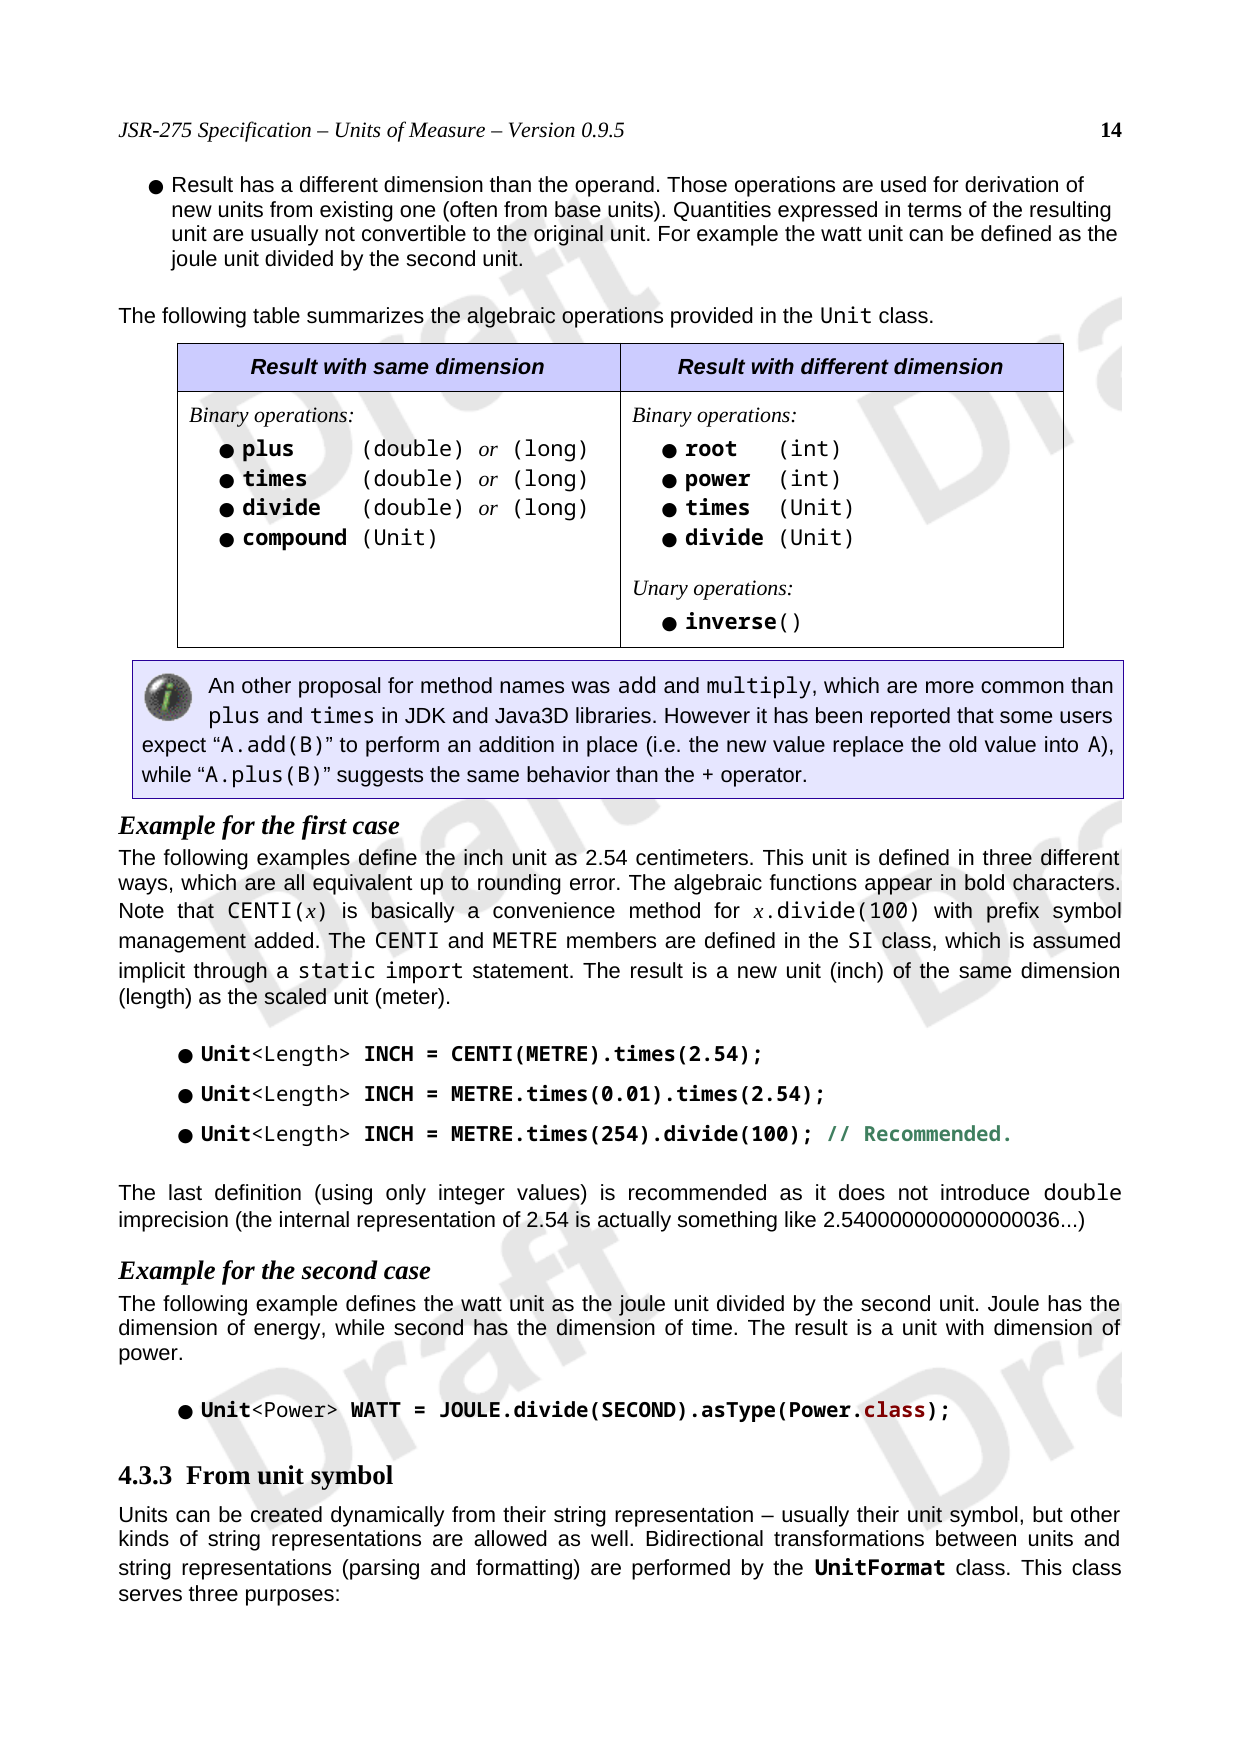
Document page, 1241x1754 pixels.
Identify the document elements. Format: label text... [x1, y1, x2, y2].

picture [118, 118, 1122, 300]
picture [118, 1009, 1122, 1177]
picture [118, 1232, 1122, 1256]
subtitle From unit symbol [118, 1460, 1122, 1490]
picture [118, 1606, 1122, 1636]
table_header Result with different dimension [621, 344, 1063, 391]
text An other proposal for method names was add and multiply, which are more common than plus and times in JDK and Java3D libraries. However it has been reported that some users expect “A.add(B)” to perform an addition in place (i.e. the new value replace the old value into A), while “A.plus(B)” suggests the same behavior than the + operator. [142, 670, 1114, 789]
subtitle Example for the second case [118, 1256, 1122, 1285]
list Unit<Length> INCH = CENTI(METRE).times(2.54); [177, 1039, 1122, 1067]
table_cell Unary operations: inverse() [621, 564, 1063, 647]
text The following table summarizes the algebraic operations provided in the Unit class. [118, 300, 1122, 330]
list Result has a different dimension than the operand. Those operations are used for derivation of new units from existing one (often from base units). Quantities expressed in terms of the resulting unit are usually not convertible to the original unit. For example the watt unit can be defined as the joule unit divided by the second unit. [148, 172, 1122, 271]
subtitle Example for the first case [118, 659, 1122, 840]
picture [118, 840, 1122, 846]
picture [118, 1490, 1122, 1503]
text Units can be created dynamically from their string representation – usually their unit symbol, but other kinds of string representations are allowed as well. Bidirectional transformations between units and string representations (parsing and formatting) are performed by the UnitFormat class. This class serves three purposes: [118, 1503, 1122, 1606]
text The following example defines the watt unit as the joule unit divided by the second unit. Joule has the dimension of energy, while second has the dimension of time. The result is a unit with dimension of power. [118, 1291, 1122, 1365]
text The following examples define the inch unit as 2.54 centimeters. This unit is defined in three different ways, which are all equivalent up to rounding error. The algebraic functions appear in bold characters. Note that CENTI(x) is basically a convenience method for x.divide(100) with prefix symbol management added. The CENTI and METRE members are defined in the SI class, which is assumed implicit through a static import statement. The result is a new unit (inch) of the same dimension (length) as the scaled unit (meter). [118, 846, 1122, 1009]
picture [118, 330, 1122, 659]
text The last definition (using only integer values) is recommended as it does not introduce double imprecision (the internal representation of 2.54 is actually something like 2.540000000000000036...) [118, 1177, 1122, 1232]
table_cell Binary operations: root (int) power (int) times (Unit) divide (Unit) [621, 392, 1063, 564]
table_cell [178, 564, 620, 647]
picture [143, 672, 194, 723]
list Unit<Power> WATT = JOULE.divide(SECOND).asType(Power.class); [177, 1395, 1122, 1423]
picture [118, 1285, 1122, 1291]
list Unit<Length> INCH = METRE.times(254).divide(100); // Recommended. [177, 1119, 1122, 1148]
list Unit<Length> INCH = METRE.times(0.01).times(2.54); [177, 1079, 1122, 1108]
table_cell Binary operations: plus (double) or (long) times (double) or (long) divide (double) or (long) compound (Unit) [178, 392, 620, 564]
table_header Result with same dimension [178, 344, 620, 391]
picture [118, 1365, 1122, 1460]
